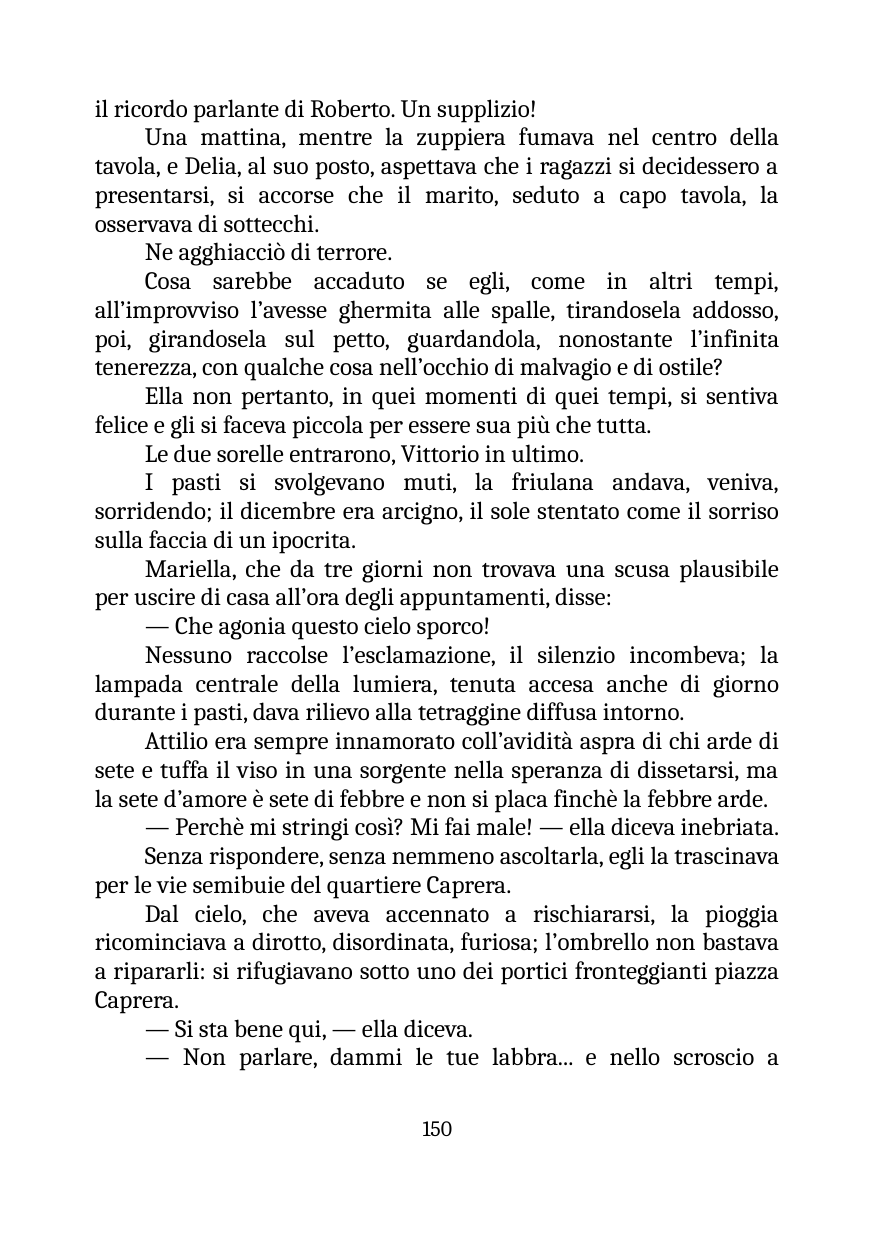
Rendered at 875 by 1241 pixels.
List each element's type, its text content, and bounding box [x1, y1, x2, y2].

text I pasti si svolgevano muti, la friulana andava, veniva, sorridendo; il dicembre era arcigno, il sole stentato come il sorriso sulla faccia di un ipocrita. [94, 468, 779, 554]
text — Perchè mi stringi così? Mi fai male! — ella diceva inebriata. [94, 813, 779, 842]
text Dal cielo, che aveva accennato a rischiararsi, la pioggia ricominciava a dirotto, disordinata, furiosa; l’ombrello non bastava a ripararli: si rifugiavano sotto uno dei portici fronteggianti piazza Caprera. [94, 899, 779, 1014]
text il ricordo parlante di Roberto. Un supplizio! [94, 94, 779, 123]
text Nessuno raccolse l’esclamazione, il silenzio incombeva; la lampada centrale della lumiera, tenuta accesa anche di giorno durante i pasti, dava rilievo alla tetraggine diffusa intorno. [94, 641, 779, 727]
text — Che agonia questo cielo sporco! [94, 612, 779, 641]
text Senza rispondere, senza nemmeno ascoltarla, egli la trascinava per le vie semibuie del quartiere Caprera. [94, 842, 779, 899]
text — Non parlare, dammi le tue labbra... e nello scroscio a [94, 1043, 779, 1072]
text Le due sorelle entrarono, Vittorio in ultimo. [94, 439, 779, 468]
text Mariella, che da tre giorni non trovava una scusa plausibile per uscire di casa all’ora degli appuntamenti, disse: [94, 554, 779, 612]
text Cosa sarebbe accaduto se egli, come in altri tempi, all’improvviso l’avesse ghermita alle spalle, tirandosela addosso, poi, girandosela sul petto, guardandola, nonostante l’infinita tenerezza, con qualche cosa nell’occhio di malvagio e di ostile? [94, 267, 779, 382]
text Ella non pertanto, in quei momenti di quei tempi, si sentiva felice e gli si faceva piccola per essere sua più che tutta. [94, 382, 779, 439]
text — Si sta bene qui, — ella diceva. [94, 1014, 779, 1043]
text Una mattina, mentre la zuppiera fumava nel centro della tavola, e Delia, al suo posto, aspettava che i ragazzi si decidessero a presentarsi, si accorse che il marito, seduto a capo tavola, la osservava di sottecchi. [94, 123, 779, 238]
text Attilio era sempre innamorato coll’avidità aspra di chi arde di sete e tuffa il viso in una sorgente nella speranza di dissetarsi, ma la sete d’amore è sete di febbre e non si placa finchè la febbre arde. [94, 727, 779, 813]
text Ne agghiacciò di terrore. [94, 238, 779, 267]
